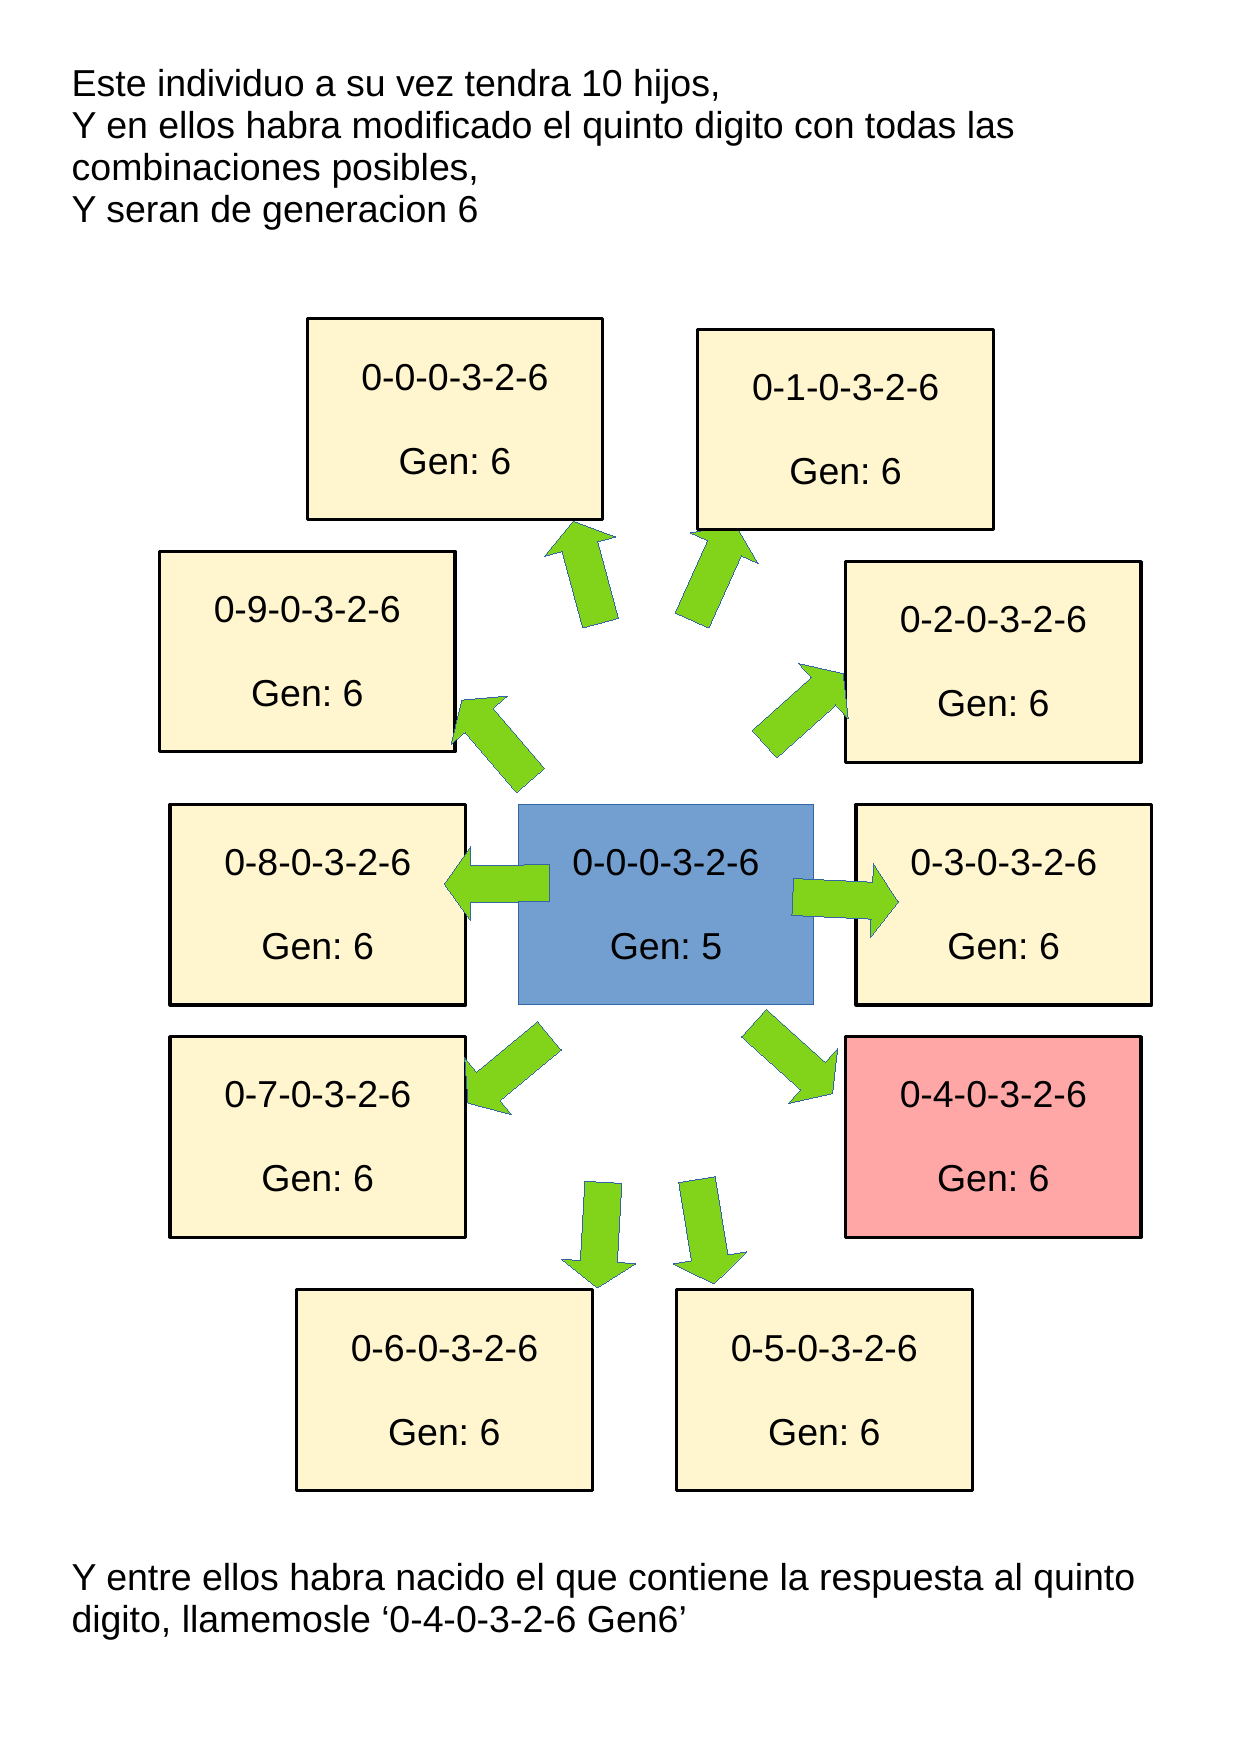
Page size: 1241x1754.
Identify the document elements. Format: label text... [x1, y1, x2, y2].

text_box [752, 663, 849, 758]
text_box Y entre ellos habra nacido el que contiene la respuesta al quinto digito, llamemosle ‘0-4-0-3-2-6 Gen6’ [56, 1549, 1182, 1649]
text_box [464, 1021, 562, 1115]
text_box [561, 1181, 636, 1288]
text_box [451, 696, 545, 793]
text_box [675, 530, 759, 628]
text_box 0-0-0-3-2-6 Gen: 6 [307, 318, 603, 520]
text_box 0-5-0-3-2-6 Gen: 6 [676, 1289, 973, 1491]
text_box Este individuo a su vez tendra 10 hijos, Y en ellos habra modificado el quinto digito con todas las combinaciones posibles, Y seran de generacion 6 [56, 55, 1182, 239]
text_box 0-7-0-3-2-6 Gen: 6 [170, 1036, 466, 1238]
text_box 0-6-0-3-2-6 Gen: 6 [296, 1289, 593, 1491]
text_box 0-9-0-3-2-6 Gen: 6 [159, 551, 455, 752]
text_box 0-3-0-3-2-6 Gen: 6 [856, 804, 1152, 1005]
text_box 0-4-0-3-2-6 Gen: 6 [845, 1036, 1142, 1238]
text_box [673, 1176, 747, 1284]
text_box 0-2-0-3-2-6 Gen: 6 [845, 561, 1142, 763]
text_box [544, 521, 619, 628]
text_box [444, 846, 550, 921]
text_box 0-1-0-3-2-6 Gen: 6 [697, 329, 994, 530]
text_box [791, 863, 899, 938]
text_box 0-0-0-3-2-6 Gen: 5 [518, 804, 814, 1005]
text_box [741, 1009, 838, 1104]
text_box 0-8-0-3-2-6 Gen: 6 [170, 804, 466, 1005]
